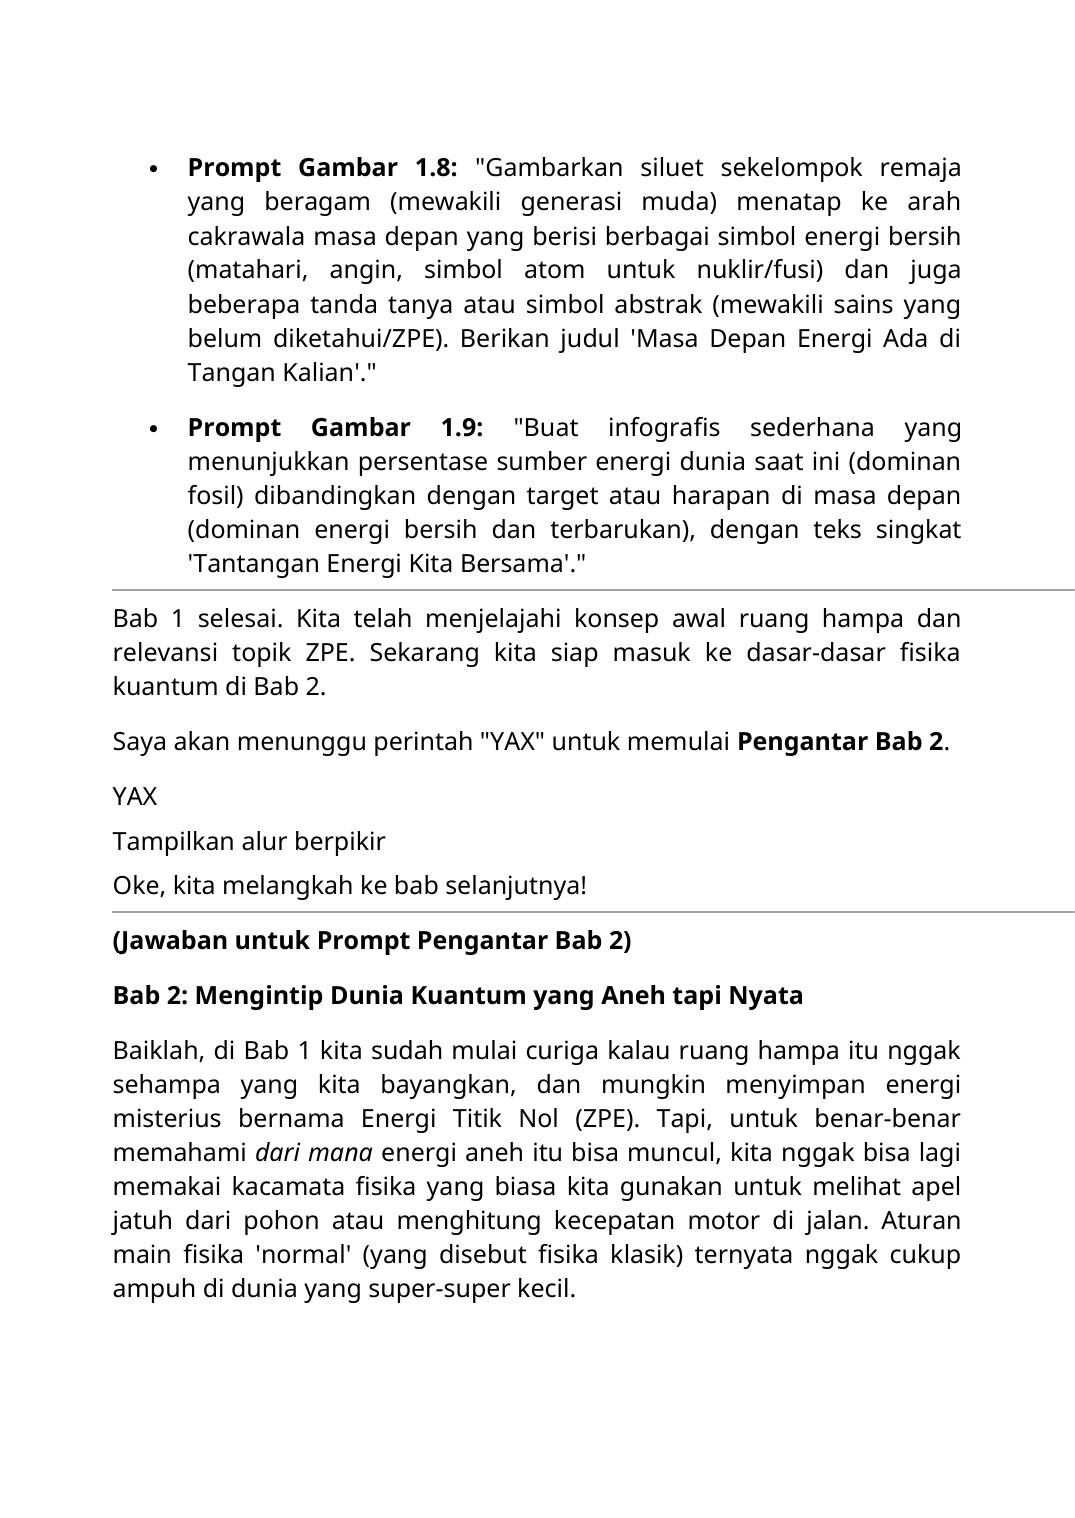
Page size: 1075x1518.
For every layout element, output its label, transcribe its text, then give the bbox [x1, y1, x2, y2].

text Oke, kita melangkah ke bab selanjutnya! [112, 868, 962, 902]
text Bab 2: Mengintip Dunia Kuantum yang Aneh tapi Nyata [112, 978, 962, 1012]
text YAX [112, 779, 962, 813]
text Bab 1 selesai. Kita telah menjelajahi konsep awal ruang hampa dan relevansi topik ZPE. Sekarang kita siap masuk ke dasar-dasar fisika kuantum di Bab 2. [112, 601, 962, 703]
text Saya akan menunggu perintah "YAX" untuk memulai Pengantar Bab 2. [112, 724, 962, 758]
text Baiklah, di Bab 1 kita sudah mulai curiga kalau ruang hampa itu nggak sehampa yang kita bayangkan, dan mungkin menyimpan energi misterius bernama Energi Titik Nol (ZPE). Tapi, untuk benar-benar memahami dari mana energi aneh itu bisa muncul, kita nggak bisa lagi memakai kacamata fisika yang biasa kita gunakan untuk melihat apel jatuh dari pohon atau menghitung kecepatan motor di jalan. Aturan main fisika 'normal' (yang disebut fisika klasik) ternyata nggak cukup ampuh di dunia yang super-super kecil. [112, 1033, 962, 1305]
list Prompt Gambar 1.8: "Gambarkan siluet sekelompok remaja yang beragam (mewakili generasi muda) menatap ke arah cakrawala masa depan yang berisi berbagai simbol energi bersih (matahari, angin, simbol atom untuk nuklir/fusi) dan juga beberapa tanda tanya atau simbol abstrak (mewakili sains yang belum diketahui/ZPE). Berikan judul 'Masa Depan Energi Ada di Tangan Kalian'." [150, 150, 962, 388]
text (Jawaban untuk Prompt Pengantar Bab 2) [112, 923, 962, 957]
list Prompt Gambar 1.9: "Buat infografis sederhana yang menunjukkan persentase sumber energi dunia saat ini (dominan fosil) dibandingkan dengan target atau harapan di masa depan (dominan energi bersih dan terbarukan), dengan teks singkat 'Tantangan Energi Kita Bersama'." [150, 409, 962, 579]
text Tampilkan alur berpikir [112, 823, 962, 857]
